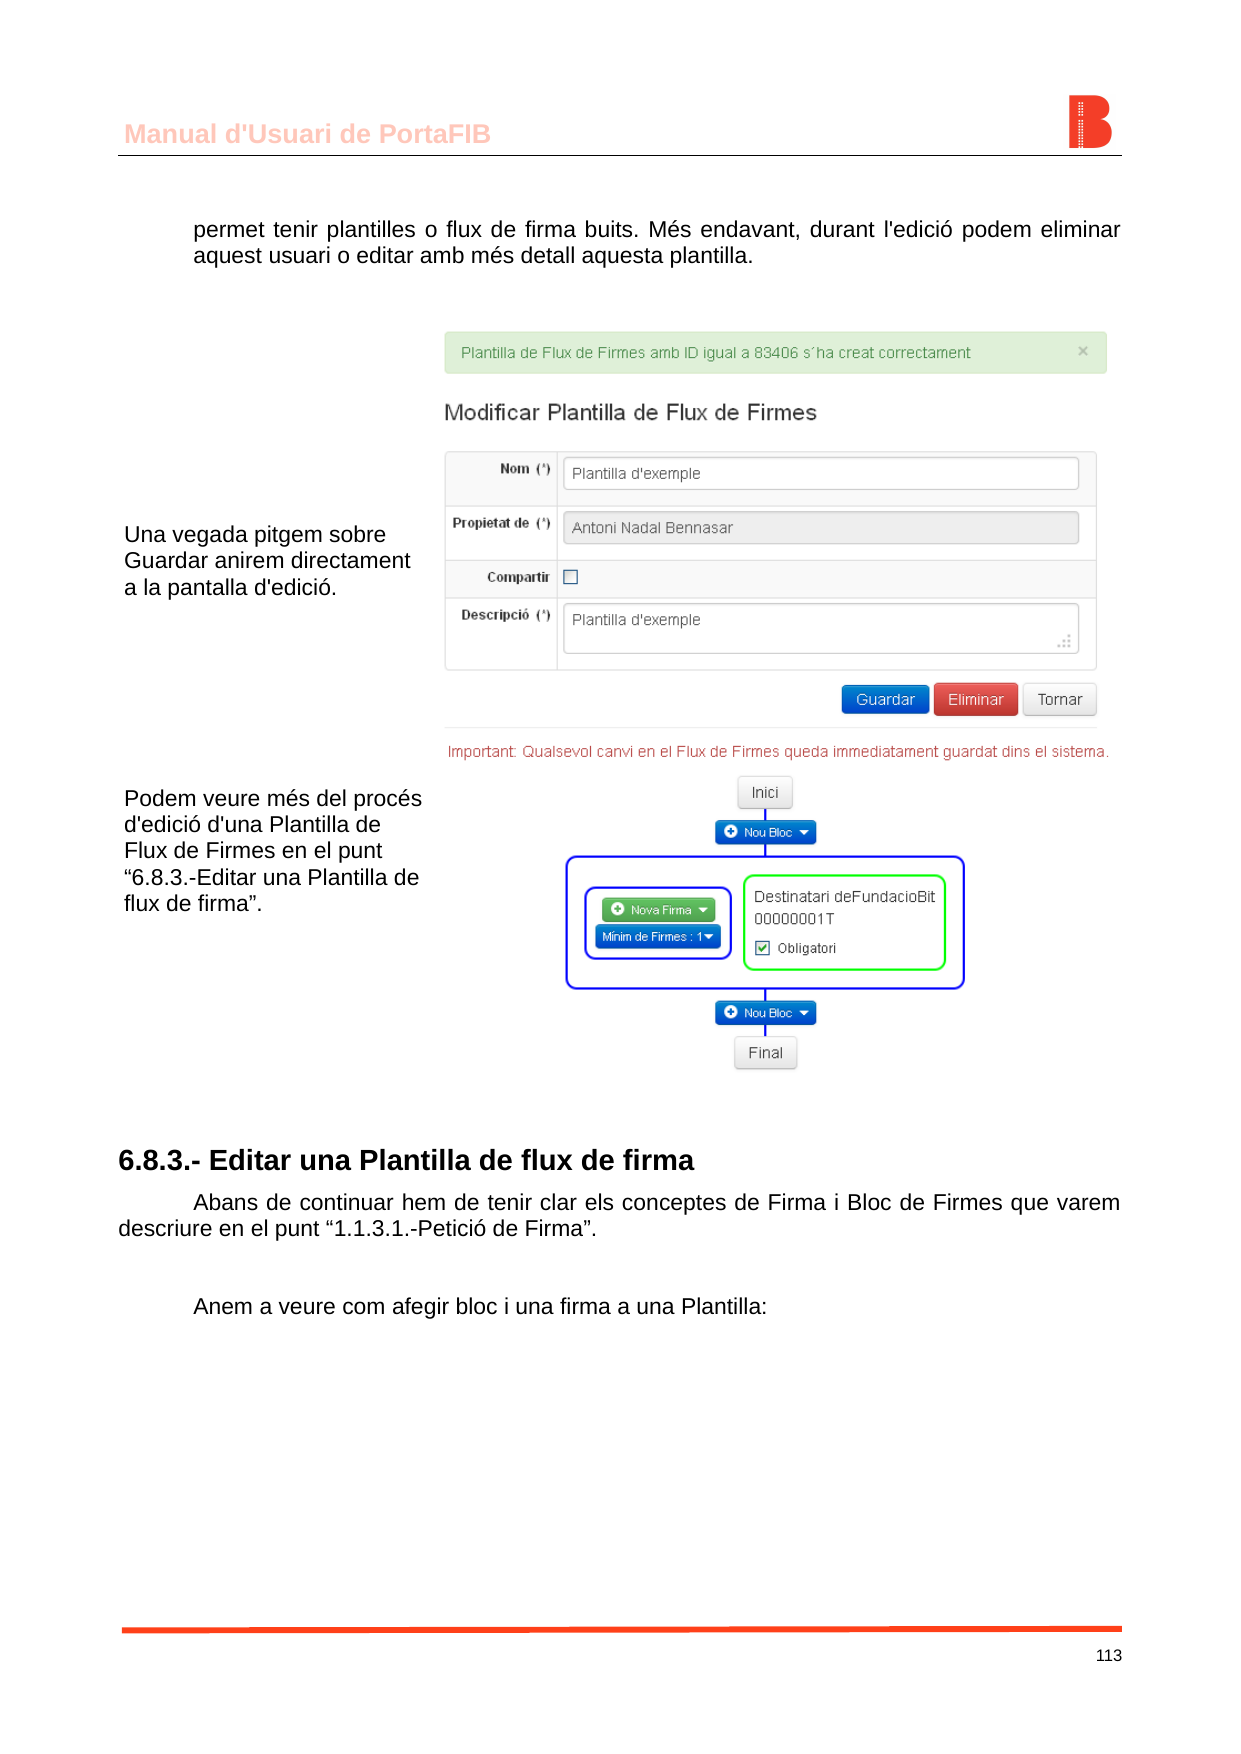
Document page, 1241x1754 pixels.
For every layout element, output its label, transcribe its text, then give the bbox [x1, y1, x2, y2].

table_header [433, 320, 1122, 1118]
list permet tenir plantilles o flux de firma buits. Més endavant, durant l'edició podem eliminar aquest usuari o editar amb més detall aquesta plantilla. [156, 216, 1122, 268]
text Abans de continuar hem de tenir clar els conceptes de Firma i Bloc de Firmes que varem descriure en el punt “1.1.3.1.-Petició de Firma”. [118, 1189, 1122, 1242]
subtitle Editar una Plantilla de flux de firma [118, 1143, 1122, 1176]
picture [1063, 94, 1117, 150]
table_header Una vegada pitgem sobre Guardar anirem directament a la pantalla d'edició. Podem veure més del procés d'edició d'una Plantilla de Flux de Firmes en el punt “6.8.3.-Editar una Plantilla de flux de firma”. [118, 320, 433, 1118]
text Anem a veure com afegir bloc i una firma a una Plantilla: [118, 1293, 1122, 1319]
picture [438, 325, 1117, 1086]
